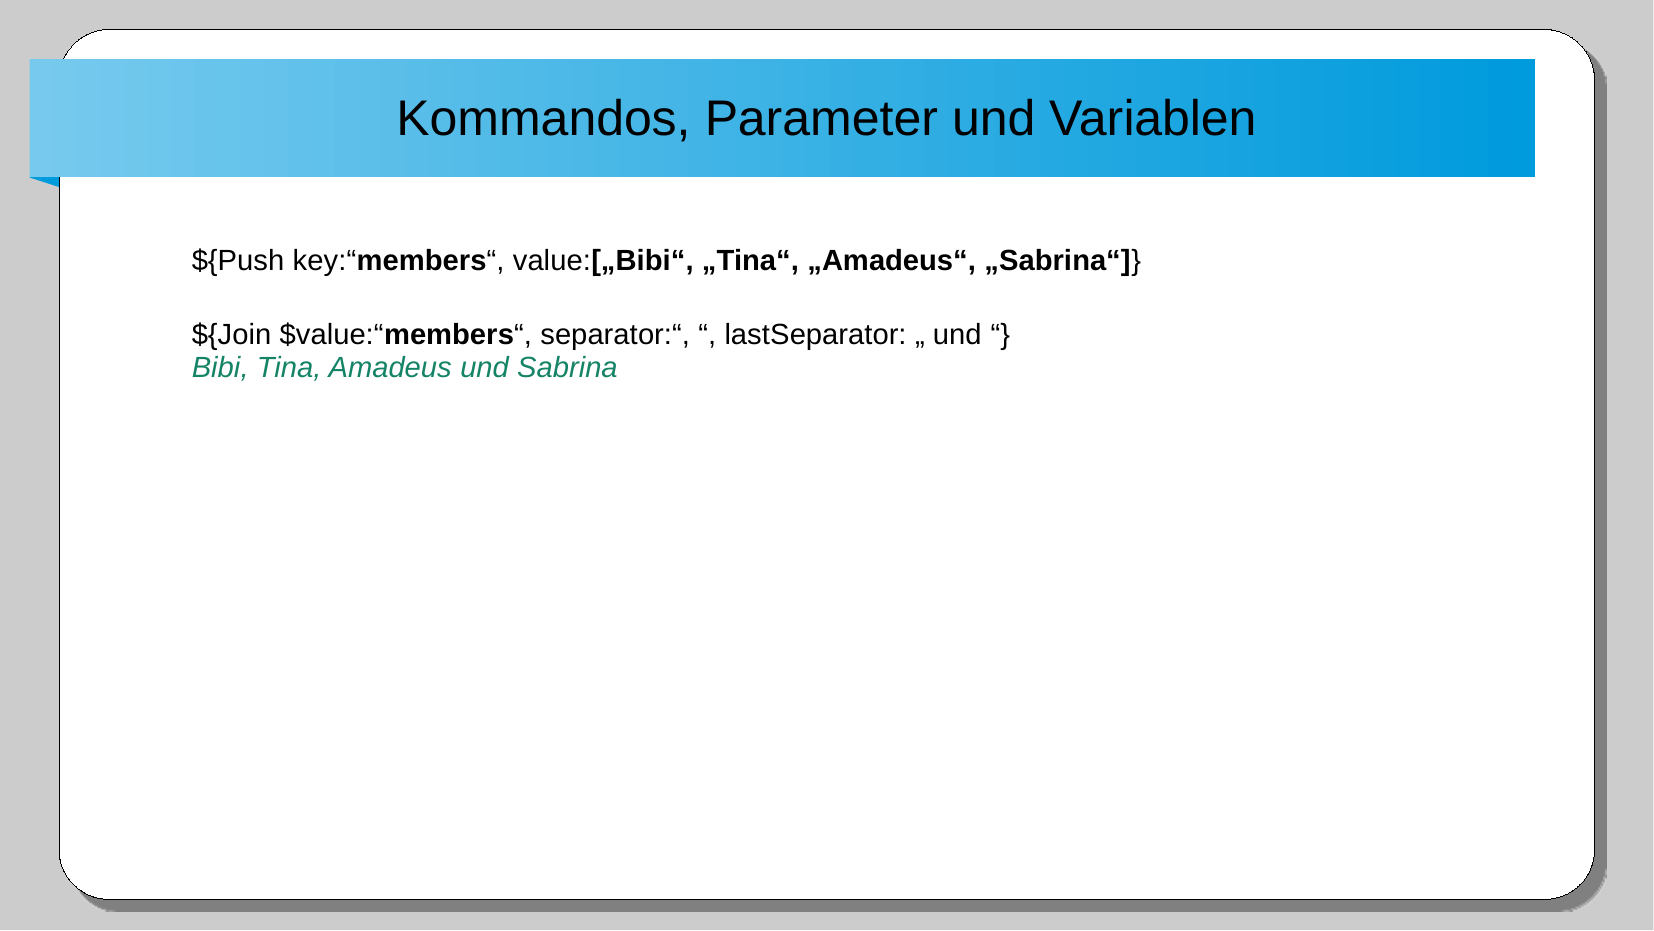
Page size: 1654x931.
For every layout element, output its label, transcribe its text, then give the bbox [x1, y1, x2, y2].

text_box ${Push key:“members“, value:[„Bibi“, „Tina“, „Amadeus“, „Sabrina“]} ${Join $value:“members“, separator:“, “, lastSeparator: „ und “} Bibi, Tina, Amadeus und Sabrina [177, 236, 1477, 857]
title Kommandos, Parameter und Variablen [118, 59, 1536, 178]
